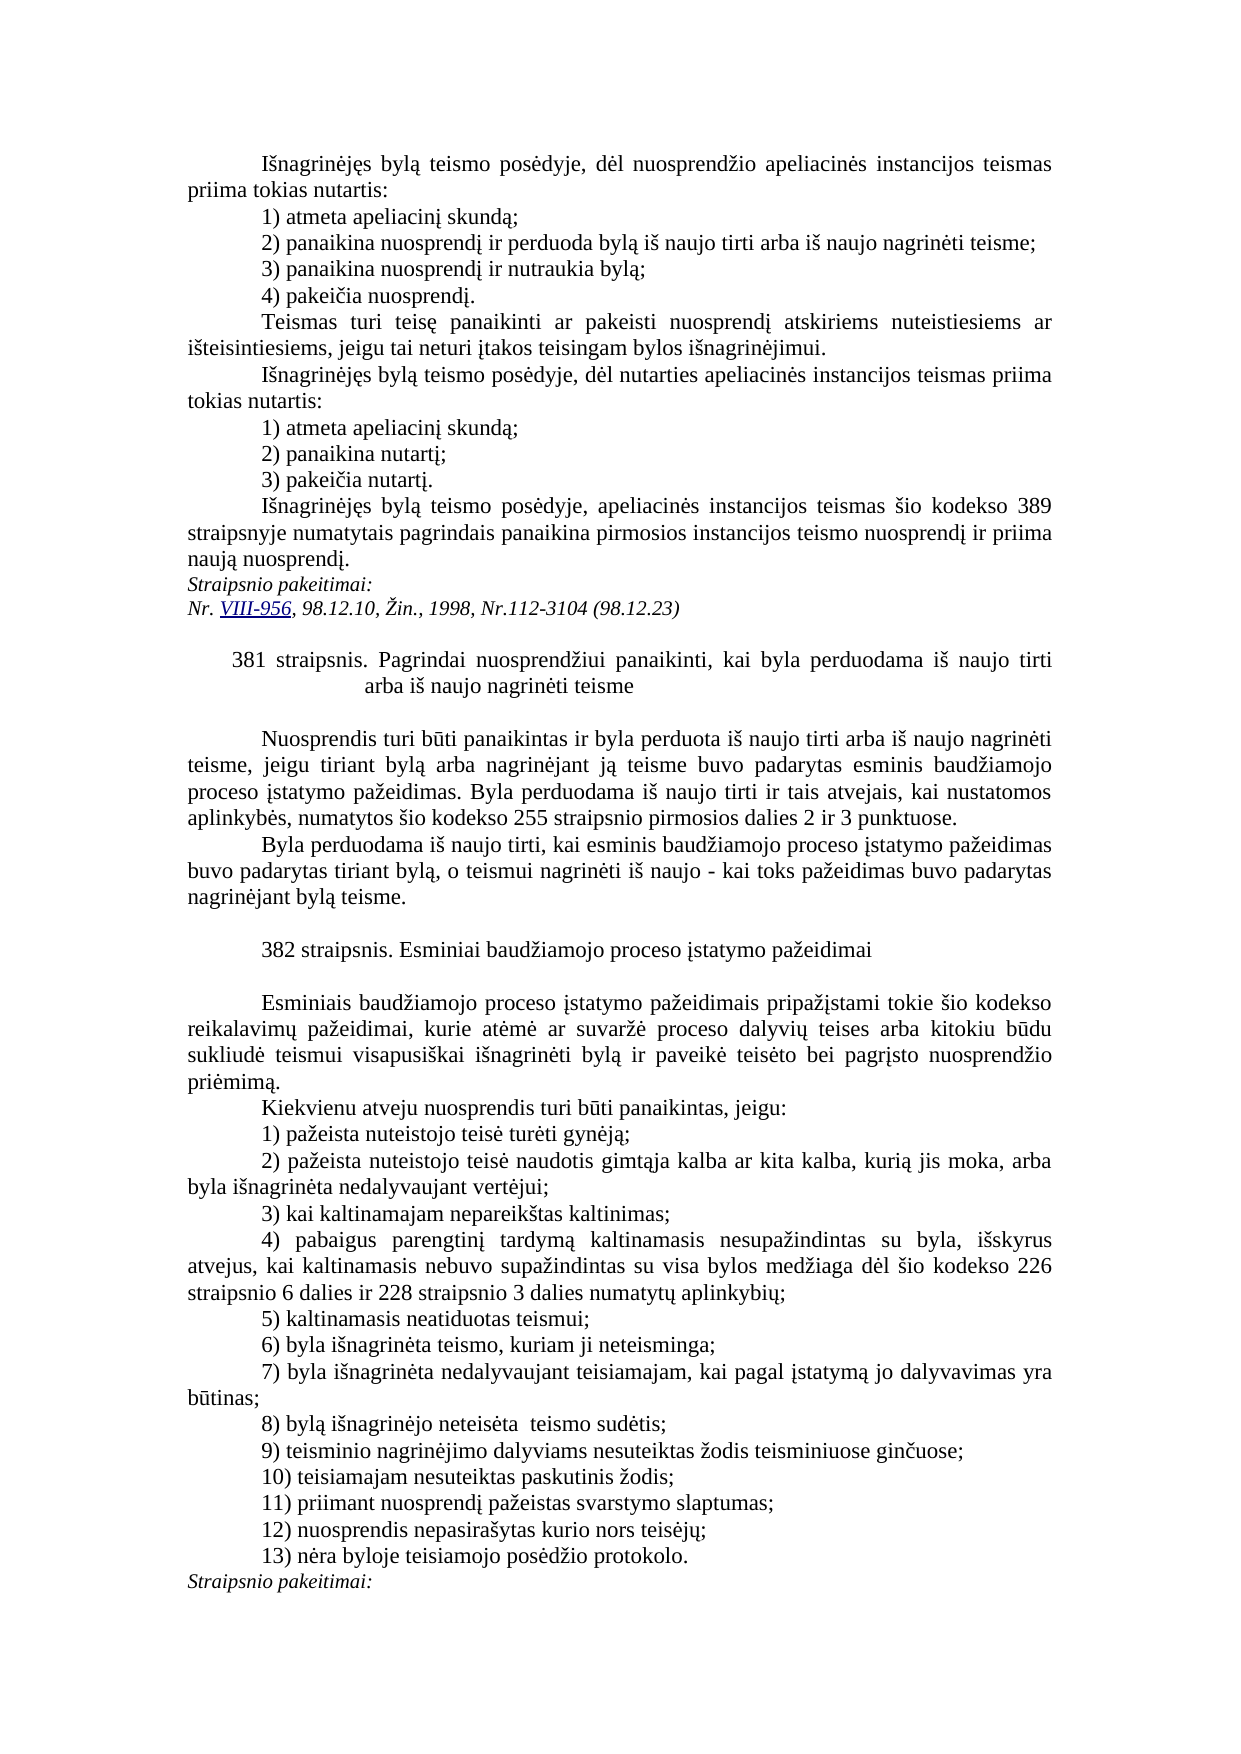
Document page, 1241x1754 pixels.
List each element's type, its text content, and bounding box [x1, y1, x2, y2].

text 381 straipsnis. Pagrindai nuosprendžiui panaikinti, kai byla perduodama iš naujo tirti arba iš naujo nagrinėti teisme [232, 646, 1053, 699]
text Byla perduodama iš naujo tirti, kai esminis baudžiamojo proceso įstatymo pažeidimas buvo padarytas tiriant bylą, o teismui nagrinėti iš naujo - kai toks pažeidimas buvo padarytas nagrinėjant bylą teisme. [187, 831, 1053, 910]
text Teismas turi teisę panaikinti ar pakeisti nuosprendį atskiriems nuteistiesiems ar išteisintiesiems, jeigu tai neturi įtakos teisingam bylos išnagrinėjimui. [187, 308, 1053, 361]
text 2) pažeista nuteistojo teisė naudotis gimtąja kalba ar kita kalba, kurią jis moka, arba byla išnagrinėta nedalyvaujant vertėjui; [187, 1147, 1053, 1199]
text Išnagrinėjęs bylą teismo posėdyje, dėl nutarties apeliacinės instancijos teismas priima tokias nutartis: [187, 361, 1053, 413]
text 3) pakeičia nutartį. [187, 466, 1053, 493]
text 8) bylą išnagrinėjo neteisėta teismo sudėtis; [187, 1410, 1053, 1437]
text 382 straipsnis. Esminiai baudžiamojo proceso įstatymo pažeidimai [187, 936, 1053, 962]
text 3) kai kaltinamajam nepareikštas kaltinimas; [187, 1199, 1053, 1226]
text 13) nėra byloje teisiamojo posėdžio protokolo. [187, 1542, 1053, 1568]
text Nr. VIII-956, 98.12.10, Žin., 1998, Nr.112-3104 (98.12.23) [187, 596, 1053, 620]
text 9) teisminio nagrinėjimo dalyviams nesuteiktas žodis teisminiuose ginčuose; [187, 1437, 1053, 1463]
text Išnagrinėjęs bylą teismo posėdyje, apeliacinės instancijos teismas šio kodekso 389 straipsnyje numatytais pagrindais panaikina pirmosios instancijos teismo nuosprendį ir priima naują nuosprendį. [187, 493, 1053, 572]
text 12) nuosprendis nepasirašytas kurio nors teisėjų; [187, 1516, 1053, 1542]
text 1) pažeista nuteistojo teisė turėti gynėją; [187, 1121, 1053, 1147]
text Straipsnio pakeitimai: [187, 1568, 1053, 1593]
text 4) pabaigus parengtinį tardymą kaltinamasis nesupažindintas su byla, išskyrus atvejus, kai kaltinamasis nebuvo supažindintas su visa bylos medžiaga dėl šio kodekso 226 straipsnio 6 dalies ir 228 straipsnio 3 dalies numatytų aplinkybių; [187, 1226, 1053, 1305]
text 3) panaikina nuosprendį ir nutraukia bylą; [187, 255, 1053, 282]
text 4) pakeičia nuosprendį. [187, 282, 1053, 308]
text 11) priimant nuosprendį pažeistas svarstymo slaptumas; [187, 1489, 1053, 1516]
text 1) atmeta apeliacinį skundą; [187, 203, 1053, 229]
text Esminiais baudžiamojo proceso įstatymo pažeidimais pripažįstami tokie šio kodekso reikalavimų pažeidimai, kurie atėmė ar suvaržė proceso dalyvių teises arba kitokiu būdu sukliudė teismui visapusiškai išnagrinėti bylą ir paveikė teisėto bei pagrįsto nuosprendžio priėmimą. [187, 989, 1053, 1094]
text 2) panaikina nutartį; [187, 440, 1053, 466]
text Kiekvienu atveju nuosprendis turi būti panaikintas, jeigu: [187, 1094, 1053, 1121]
text Straipsnio pakeitimai: [187, 572, 1053, 596]
text Nuosprendis turi būti panaikintas ir byla perduota iš naujo tirti arba iš naujo nagrinėti teisme, jeigu tiriant bylą arba nagrinėjant ją teisme buvo padarytas esminis baudžiamojo proceso įstatymo pažeidimas. Byla perduodama iš naujo tirti ir tais atvejais, kai nustatomos aplinkybės, numatytos šio kodekso 255 straipsnio pirmosios dalies 2 ir 3 punktuose. [187, 725, 1053, 831]
text 5) kaltinamasis neatiduotas teismui; [187, 1305, 1053, 1331]
text 10) teisiamajam nesuteiktas paskutinis žodis; [187, 1463, 1053, 1489]
text 1) atmeta apeliacinį skundą; [187, 413, 1053, 440]
text 2) panaikina nuosprendį ir perduoda bylą iš naujo tirti arba iš naujo nagrinėti teisme; [187, 229, 1053, 255]
text 6) byla išnagrinėta teismo, kuriam ji neteisminga; [187, 1331, 1053, 1358]
text Išnagrinėjęs bylą teismo posėdyje, dėl nuosprendžio apeliacinės instancijos teismas priima tokias nutartis: [187, 150, 1053, 203]
text 7) byla išnagrinėta nedalyvaujant teisiamajam, kai pagal įstatymą jo dalyvavimas yra būtinas; [187, 1358, 1053, 1410]
